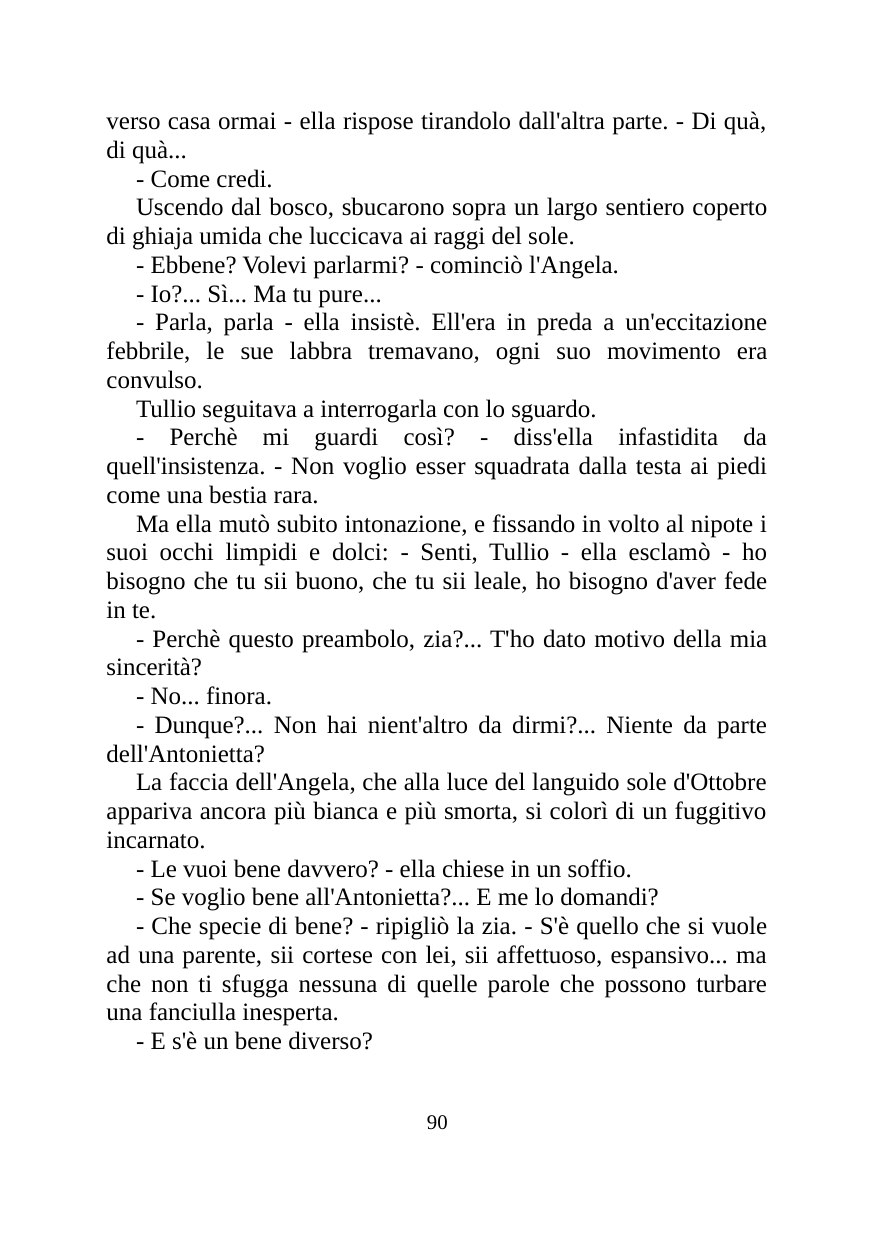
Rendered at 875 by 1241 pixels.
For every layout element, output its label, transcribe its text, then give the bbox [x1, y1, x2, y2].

text - Che specie di bene? - ripigliò la zia. - S'è quello che si vuole ad una parente, sii cortese con lei, sii affettuoso, espansivo... ma che non ti sfugga nessuna di quelle parole che possono turbare una fanciulla inesperta. [106, 911, 768, 1026]
text - Se voglio bene all'Antonietta?... E me lo domandi? [106, 882, 768, 911]
text - Io?... Sì... Ma tu pure... [106, 279, 768, 307]
text - Come credi. [106, 164, 768, 192]
text verso casa ormai - ella rispose tirandolo dall'altra parte. - Di quà, di quà... [106, 106, 768, 164]
text - E s'è un bene diverso? [106, 1026, 768, 1055]
text Ma ella mutò subito intonazione, e fissando in volto al nipote i suoi occhi limpidi e dolci: - Senti, Tullio - ella esclamò - ho bisogno che tu sii buono, che tu sii leale, ho bisogno d'aver fede in te. [106, 509, 768, 624]
text - Le vuoi bene davvero? - ella chiese in un soffio. [106, 854, 768, 882]
text - Dunque?... Non hai nient'altro da dirmi?... Niente da parte dell'Antonietta? [106, 710, 768, 767]
text - Perchè questo preambolo, zia?... T'ho dato motivo della mia sincerità? [106, 624, 768, 681]
text La faccia dell'Angela, che alla luce del languido sole d'Ottobre appariva ancora più bianca e più smorta, si colorì di un fuggitivo incarnato. [106, 767, 768, 854]
text - Perchè mi guardi così? - diss'ella infastidita da quell'insistenza. - Non voglio esser squadrata dalla testa ai piedi come una bestia rara. [106, 422, 768, 509]
text - Parla, parla - ella insistè. Ell'era in preda a un'eccitazione febbrile, le sue labbra tremavano, ogni suo movimento era convulso. [106, 307, 768, 394]
text - Ebbene? Volevi parlarmi? - cominciò l'Angela. [106, 250, 768, 279]
text Uscendo dal bosco, sbucarono sopra un largo sentiero coperto di ghiaja umida che luccicava ai raggi del sole. [106, 192, 768, 250]
text - No... finora. [106, 681, 768, 710]
text Tullio seguitava a interrogarla con lo sguardo. [106, 394, 768, 422]
